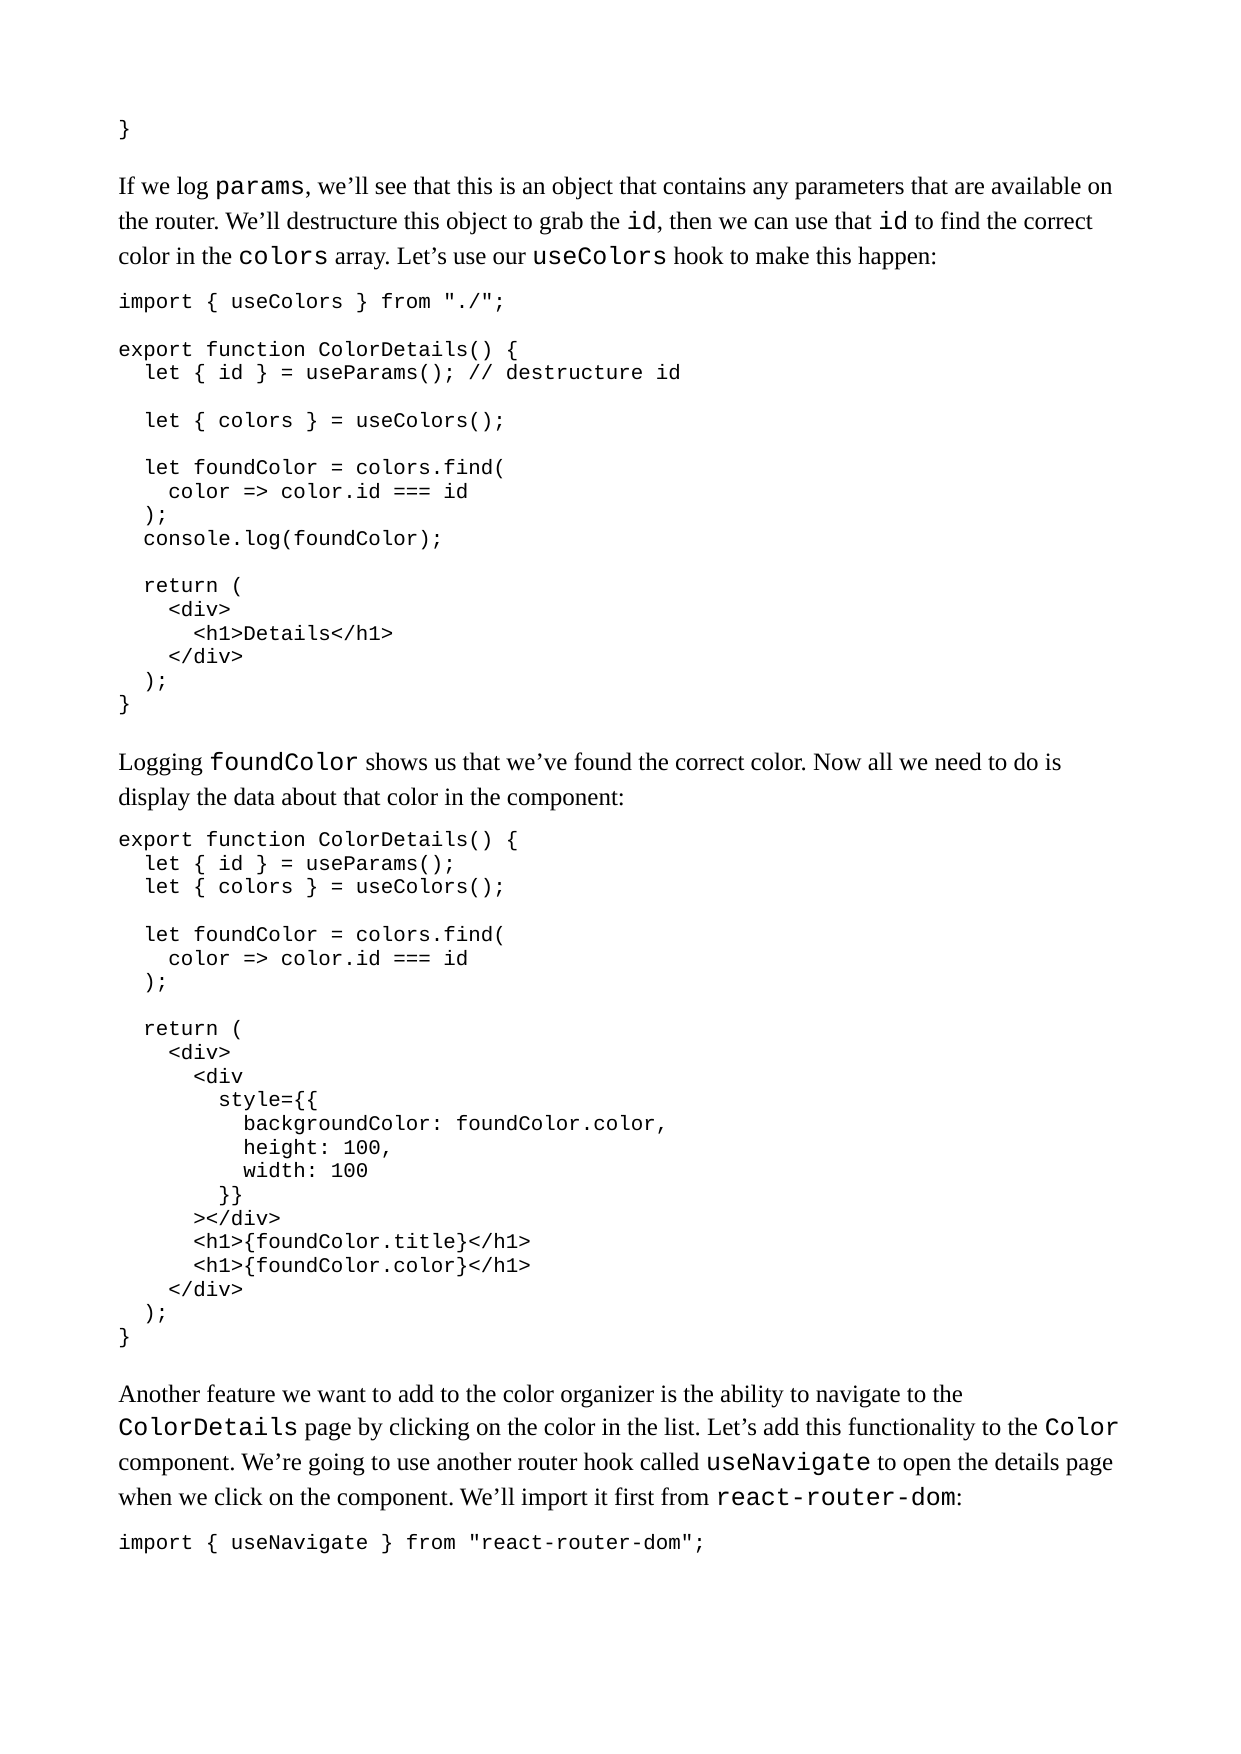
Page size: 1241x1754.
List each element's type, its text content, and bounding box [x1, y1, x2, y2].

text } [118, 118, 1122, 142]
text let foundColor = colors.find( [118, 924, 1122, 947]
text color => color.id === id [118, 481, 1122, 504]
text let { id } = useParams(); [118, 853, 1122, 877]
text let foundColor = colors.find( [118, 457, 1122, 481]
text return ( [118, 1018, 1122, 1042]
text } [118, 1326, 1122, 1349]
text ); [118, 670, 1122, 693]
text ); [118, 1302, 1122, 1326]
text <div [118, 1066, 1122, 1089]
text <h1>{foundColor.color}</h1> [118, 1255, 1122, 1278]
text ></div> [118, 1208, 1122, 1231]
text }} [118, 1184, 1122, 1208]
text <h1>Details</h1> [118, 622, 1122, 646]
text Logging foundColor shows us that we’ve found the correct color. Now all we need to do is display the data about that color in the component: [118, 747, 1122, 810]
text Another feature we want to add to the color organizer is the ability to navigate to the ColorDetails page by clicking on the color in the list. Let’s add this functionality to the Color component. We’re going to use another router hook called useNavigate to open the details page when we click on the component. We’ll import it first from react-router-dom: [118, 1379, 1122, 1513]
text width: 100 [118, 1160, 1122, 1184]
text <div> [118, 1042, 1122, 1066]
text ); [118, 504, 1122, 528]
text let { colors } = useColors(); [118, 877, 1122, 900]
text backgroundColor: foundColor.color, [118, 1113, 1122, 1137]
text <h1>{foundColor.title}</h1> [118, 1231, 1122, 1255]
text let { colors } = useColors(); [118, 410, 1122, 433]
text import { useColors } from "./"; [118, 291, 1122, 315]
text let { id } = useParams(); // destructure id [118, 362, 1122, 386]
text </div> [118, 1278, 1122, 1302]
text </div> [118, 646, 1122, 670]
text import { useNavigate } from "react-router-dom"; [118, 1532, 1122, 1556]
text export function ColorDetails() { [118, 339, 1122, 362]
text color => color.id === id [118, 947, 1122, 971]
text height: 100, [118, 1137, 1122, 1160]
text export function ColorDetails() { [118, 829, 1122, 853]
text } [118, 693, 1122, 717]
text style={{ [118, 1089, 1122, 1113]
text return ( [118, 575, 1122, 599]
text <div> [118, 599, 1122, 622]
text ); [118, 971, 1122, 995]
text console.log(foundColor); [118, 528, 1122, 552]
text If we log params, we’ll see that this is an object that contains any parameters that are available on the router. We’ll destructure this object to grab the id, then we can use that id to find the correct color in the colors array. Let’s use our useColors hook to make this happen: [118, 171, 1122, 272]
